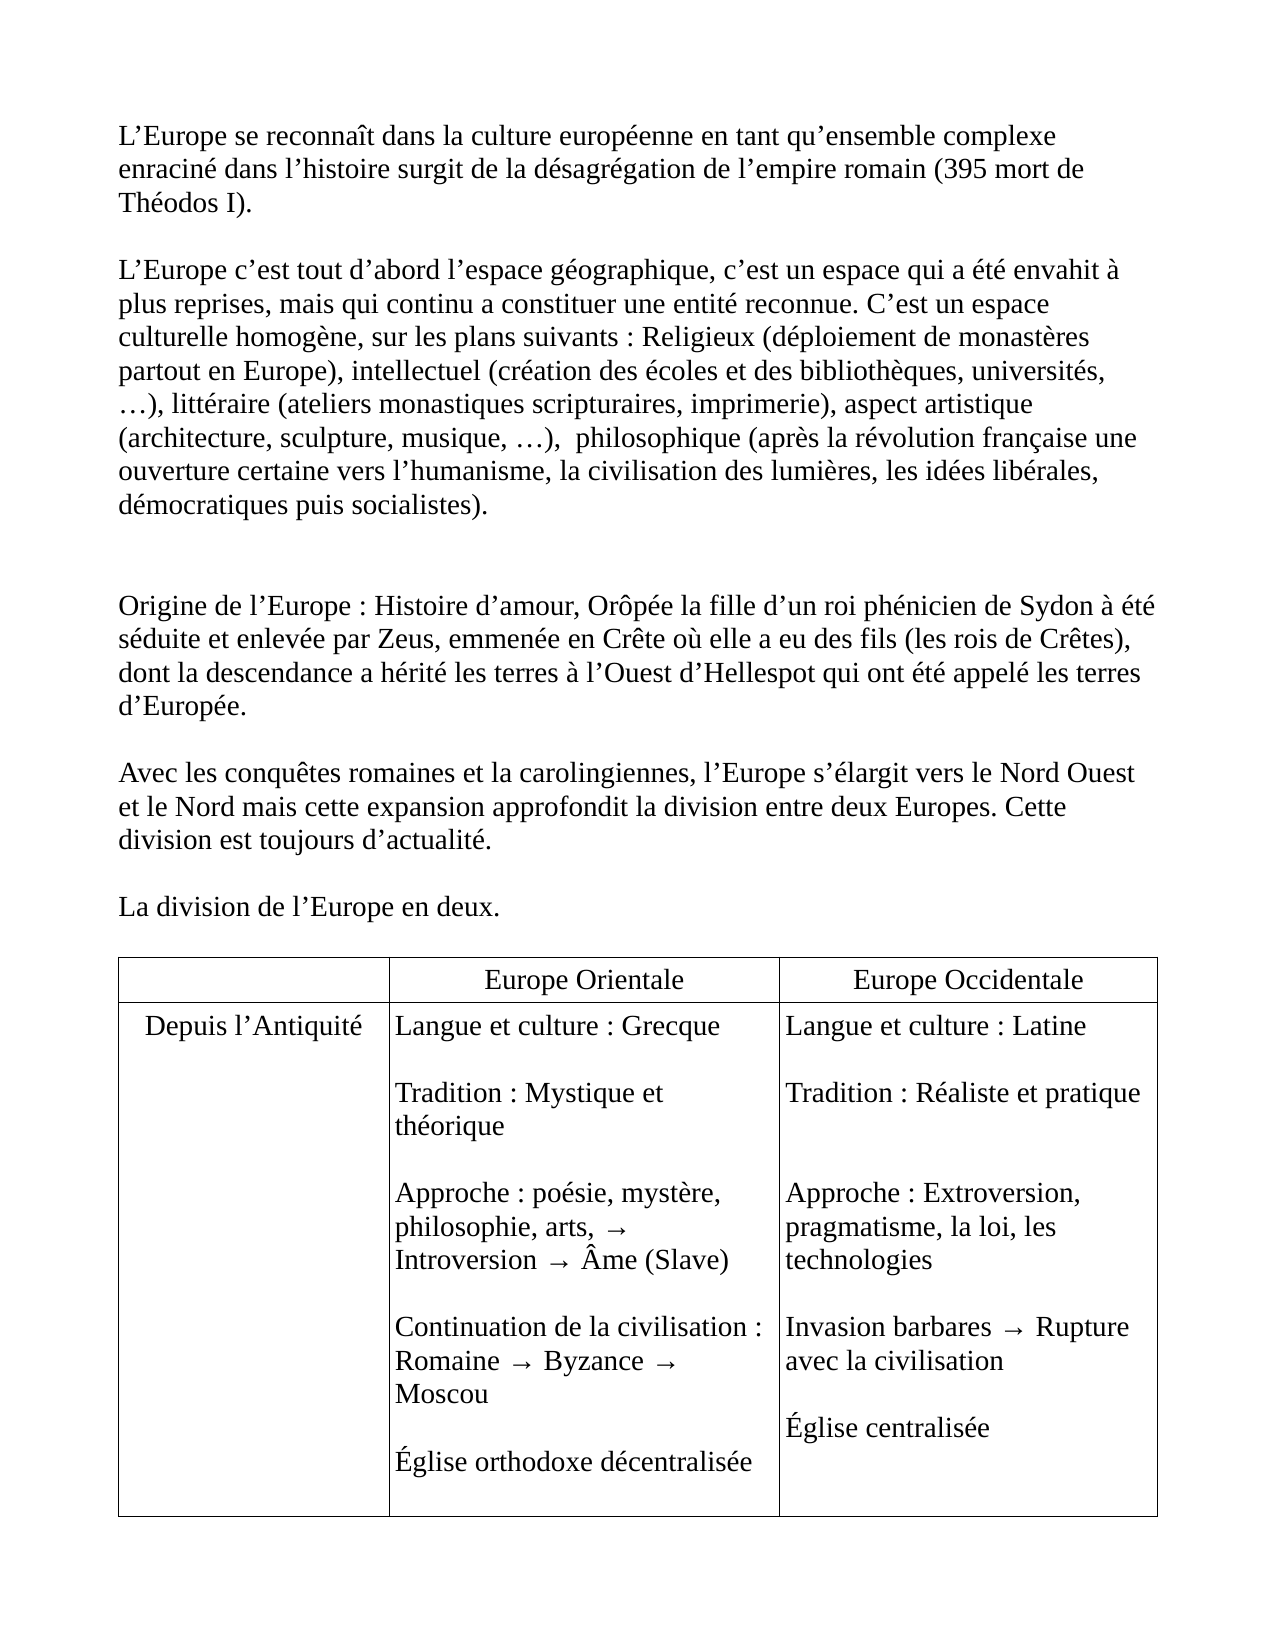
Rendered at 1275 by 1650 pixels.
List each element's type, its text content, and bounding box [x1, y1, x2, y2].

text L’Europe se reconnaît dans la culture européenne en tant qu’ensemble complexe enraciné dans l’histoire surgit de la désagrégation de l’empire romain (395 mort de Théodos I). [118, 118, 1157, 219]
table_cell Depuis l’Antiquité [119, 1003, 389, 1516]
text Origine de l’Europe : Histoire d’amour, Orôpée la fille d’un roi phénicien de Sydon à été séduite et enlevée par Zeus, emmenée en Crête où elle a eu des fils (les rois de Crêtes), dont la descendance a hérité les terres à l’Ouest d’Hellespot qui ont été appelé les terres d’Europée. [118, 588, 1157, 722]
table_header [119, 958, 389, 1002]
text La division de l’Europe en deux. [118, 889, 1157, 923]
text Avec les conquêtes romaines et la carolingiennes, l’Europe s’élargit vers le Nord Ouest et le Nord mais cette expansion approfondit la division entre deux Europes. Cette division est toujours d’actualité. [118, 755, 1157, 856]
text L’Europe c’est tout d’abord l’espace géographique, c’est un espace qui a été envahit à plus reprises, mais qui continu a constituer une entité reconnue. C’est un espace culturelle homogène, sur les plans suivants : Religieux (déploiement de monastères partout en Europe), intellectuel (création des écoles et des bibliothèques, universités, …), littéraire (ateliers monastiques scripturaires, imprimerie), aspect artistique (architecture, sculpture, musique, …), philosophique (après la révolution française une ouverture certaine vers l’humanisme, la civilisation des lumières, les idées libérales, démocratiques puis socialistes). [118, 252, 1157, 521]
table_header Europe Orientale [390, 958, 779, 1002]
table_cell Langue et culture : Latine Tradition : Réaliste et pratique Approche : Extroversion, pragmatisme, la loi, les technologies Invasion barbares → Rupture avec la civilisation Église centralisée [780, 1003, 1157, 1516]
table_cell Langue et culture : Grecque Tradition : Mystique et théorique Approche : poésie, mystère, philosophie, arts, → Introversion → Âme (Slave) Continuation de la civilisation : Romaine → Byzance → Moscou Église orthodoxe décentralisée [390, 1003, 779, 1516]
table_header Europe Occidentale [780, 958, 1157, 1002]
